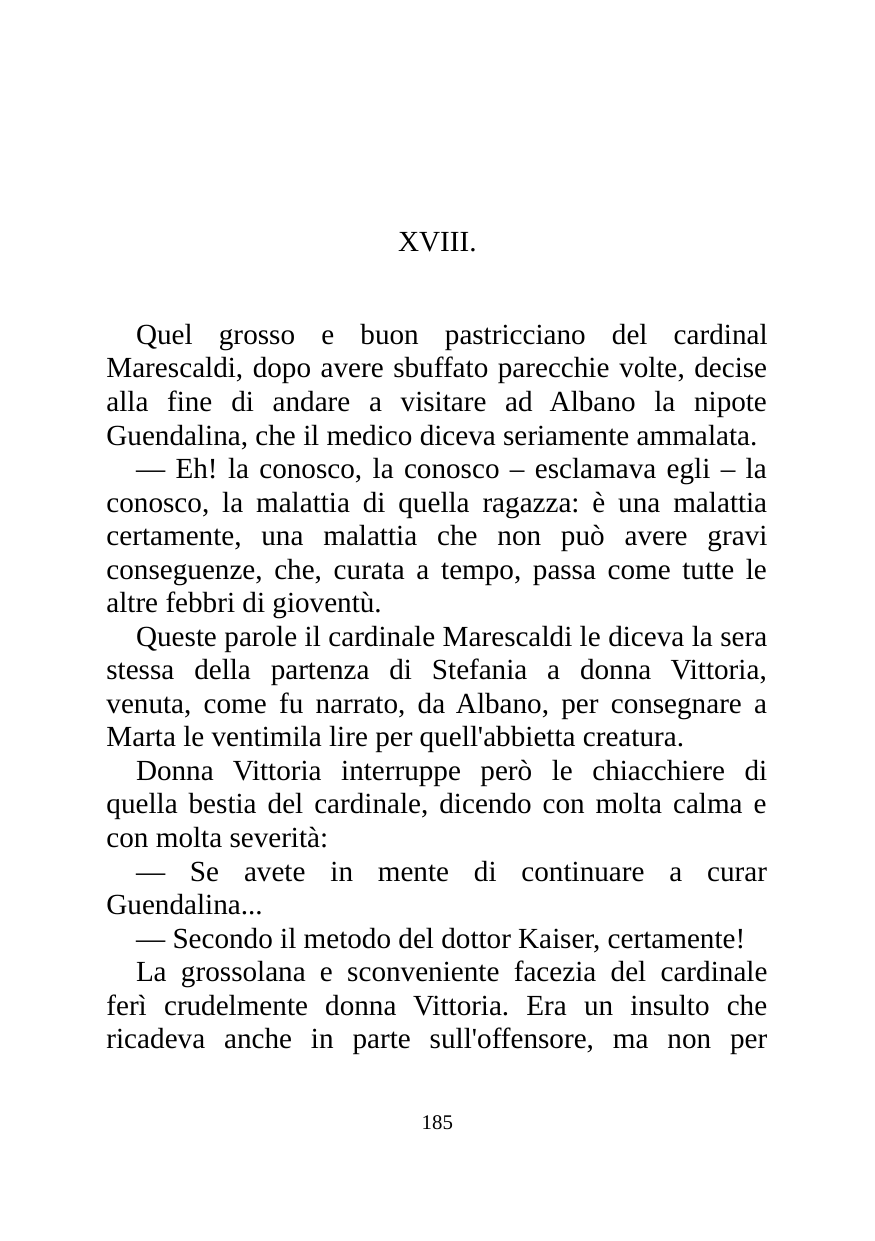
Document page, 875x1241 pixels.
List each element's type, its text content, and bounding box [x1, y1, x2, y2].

subtitle XVIII. [106, 224, 768, 258]
text La grossolana e sconveniente facezia del cardinale ferì crudelmente donna Vittoria. Era un insulto che ricadeva anche in parte sull'offensore, ma non per [106, 954, 768, 1055]
text — Se avete in mente di continuare a curar Guendalina... [106, 854, 768, 921]
text — Secondo il metodo del dottor Kaiser, certamente! [106, 921, 768, 954]
text Quel grosso e buon pastricciano del cardinal Marescaldi, dopo avere sbuffato parecchie volte, decise alla fine di andare a visitare ad Albano la nipote Guendalina, che il medico diceva seriamente ammalata. [106, 317, 768, 451]
text Donna Vittoria interruppe però le chiacchiere di quella bestia del cardinale, dicendo con molta calma e con molta severità: [106, 753, 768, 854]
text — Eh! la conosco, la conosco – esclamava egli – la conosco, la malattia di quella ragazza: è una malattia certamente, una malattia che non può avere gravi conseguenze, che, curata a tempo, passa come tutte le altre febbri di gioventù. [106, 451, 768, 619]
text Queste parole il cardinale Marescaldi le diceva la sera stessa della partenza di Stefania a donna Vittoria, venuta, come fu narrato, da Albano, per consegnare a Marta le ventimila lire per quell'abbietta creatura. [106, 619, 768, 753]
